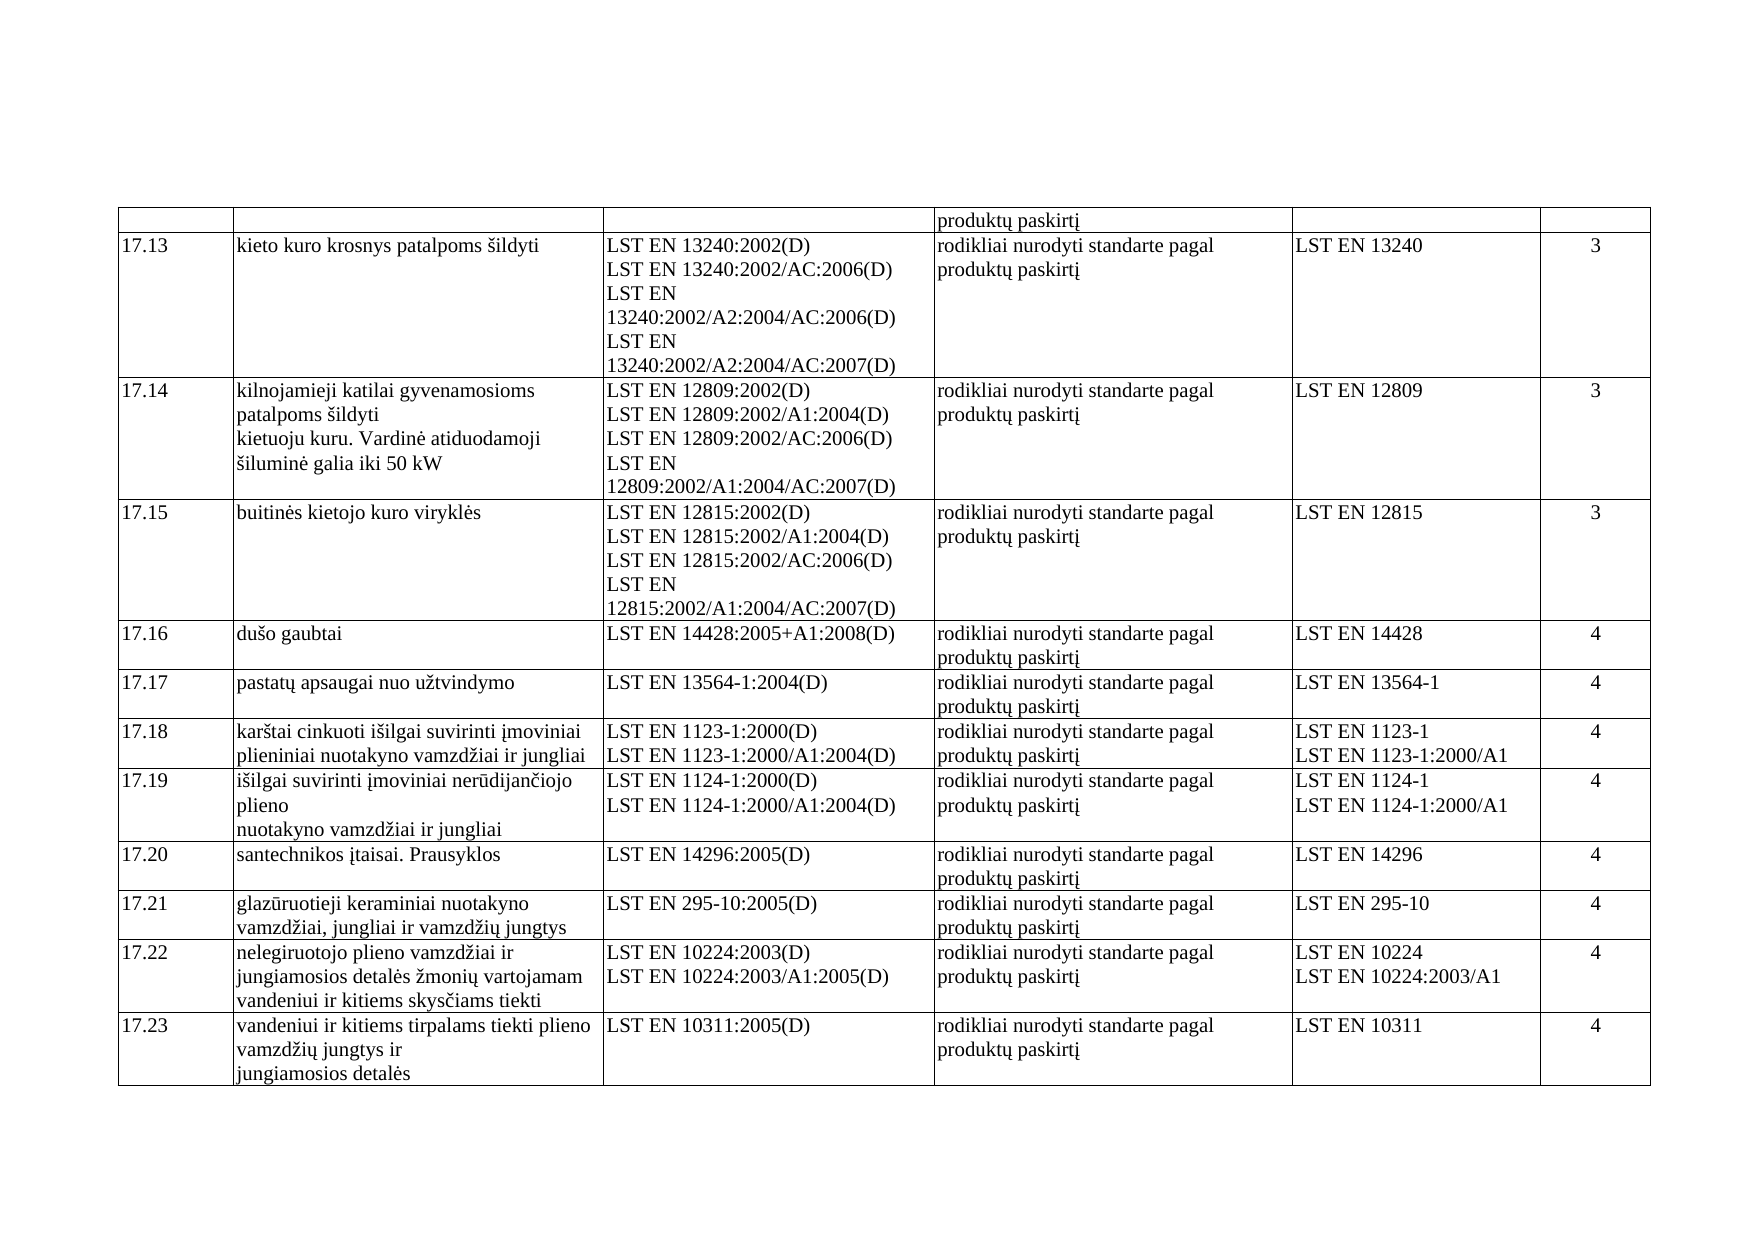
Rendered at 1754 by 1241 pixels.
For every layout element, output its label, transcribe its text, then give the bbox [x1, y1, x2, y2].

table_cell 17.17 [119, 670, 233, 718]
table_cell 4 [1541, 1013, 1650, 1085]
table_cell LST EN 10224:2003(D) LST EN 10224:2003/A1:2005(D) [604, 940, 934, 1012]
table_cell LST EN 1124-1 LST EN 1124-1:2000/A1 [1293, 769, 1540, 841]
table_cell kieto kuro krosnys patalpoms šildyti [234, 233, 603, 377]
table_cell LST EN 13564-1 [1293, 670, 1540, 718]
table_cell dušo gaubtai [234, 621, 603, 669]
table_cell [119, 208, 233, 232]
table_cell 4 [1541, 670, 1650, 718]
table_cell LST EN 1123-1 LST EN 1123-1:2000/A1 [1293, 719, 1540, 767]
table_cell 4 [1541, 621, 1650, 669]
table_cell glazūruotieji keraminiai nuotakyno vamzdžiai, jungliai ir vamzdžių jungtys [234, 891, 603, 939]
table_cell 17.16 [119, 621, 233, 669]
table_cell LST EN 13564-1:2004(D) [604, 670, 934, 718]
table_cell rodikliai nurodyti standarte pagal produktų paskirtį [935, 940, 1292, 1012]
table_cell išilgai suvirinti įmoviniai nerūdijančiojo plieno nuotakyno vamzdžiai ir jungliai [234, 769, 603, 841]
table_cell [234, 208, 603, 232]
table_cell 17.19 [119, 769, 233, 841]
table_cell LST EN 13240 [1293, 233, 1540, 377]
table_cell rodikliai nurodyti standarte pagal produktų paskirtį [935, 891, 1292, 939]
table_cell karštai cinkuoti išilgai suvirinti įmoviniai plieniniai nuotakyno vamzdžiai ir jungliai [234, 719, 603, 767]
table_cell buitinės kietojo kuro viryklės [234, 500, 603, 620]
table_cell 17.22 [119, 940, 233, 1012]
table_cell rodikliai nurodyti standarte pagal produktų paskirtį [935, 378, 1292, 498]
table_cell pastatų apsaugai nuo užtvindymo [234, 670, 603, 718]
table_cell 4 [1541, 891, 1650, 939]
table_cell 17.21 [119, 891, 233, 939]
table_cell LST EN 295-10:2005(D) [604, 891, 934, 939]
table_cell rodikliai nurodyti standarte pagal produktų paskirtį [935, 621, 1292, 669]
table_cell 3 [1541, 500, 1650, 620]
table_cell LST EN 10311 [1293, 1013, 1540, 1085]
table_cell LST EN 14296:2005(D) [604, 842, 934, 890]
table_cell LST EN 1124-1:2000(D) LST EN 1124-1:2000/A1:2004(D) [604, 769, 934, 841]
table_cell rodikliai nurodyti standarte pagal produktų paskirtį [935, 842, 1292, 890]
table_cell LST EN 10311:2005(D) [604, 1013, 934, 1085]
table_cell 17.18 [119, 719, 233, 767]
table_cell 3 [1541, 233, 1650, 377]
table_cell 17.23 [119, 1013, 233, 1085]
table_cell 3 [1541, 378, 1650, 498]
table_cell 17.14 [119, 378, 233, 498]
table_cell 17.20 [119, 842, 233, 890]
table_cell 4 [1541, 842, 1650, 890]
table_cell santechnikos įtaisai. Prausyklos [234, 842, 603, 890]
table_cell rodikliai nurodyti standarte pagal produktų paskirtį [935, 769, 1292, 841]
table_cell LST EN 13240:2002(D) LST EN 13240:2002/AC:2006(D) LST EN 13240:2002/A2:2004/AC:2006(D) LST EN 13240:2002/A2:2004/AC:2007(D) [604, 233, 934, 377]
table_cell produktų paskirtį [935, 208, 1292, 232]
table_cell LST EN 12815:2002(D) LST EN 12815:2002/A1:2004(D) LST EN 12815:2002/AC:2006(D) LST EN 12815:2002/A1:2004/AC:2007(D) [604, 500, 934, 620]
table_cell [1293, 208, 1540, 232]
table_cell LST EN 14428 [1293, 621, 1540, 669]
table_cell [604, 208, 934, 232]
table_cell rodikliai nurodyti standarte pagal produktų paskirtį [935, 500, 1292, 620]
table_cell LST EN 295-10 [1293, 891, 1540, 939]
table_cell rodikliai nurodyti standarte pagal produktų paskirtį [935, 719, 1292, 767]
table_cell nelegiruotojo plieno vamzdžiai ir jungiamosios detalės žmonių vartojamam vandeniui ir kitiems skysčiams tiekti [234, 940, 603, 1012]
table_cell vandeniui ir kitiems tirpalams tiekti plieno vamzdžių jungtys ir jungiamosios detalės [234, 1013, 603, 1085]
table_cell LST EN 12809 [1293, 378, 1540, 498]
table_cell kilnojamieji katilai gyvenamosioms patalpoms šildyti kietuoju kuru. Vardinė atiduodamoji šiluminė galia iki 50 kW [234, 378, 603, 498]
table_cell rodikliai nurodyti standarte pagal produktų paskirtį [935, 1013, 1292, 1085]
table_cell 17.15 [119, 500, 233, 620]
table_cell 4 [1541, 719, 1650, 767]
table_cell LST EN 14296 [1293, 842, 1540, 890]
table_cell LST EN 14428:2005+A1:2008(D) [604, 621, 934, 669]
table_cell rodikliai nurodyti standarte pagal produktų paskirtį [935, 670, 1292, 718]
table_cell LST EN 12815 [1293, 500, 1540, 620]
table_cell LST EN 10224 LST EN 10224:2003/A1 [1293, 940, 1540, 1012]
table_cell [1541, 208, 1650, 232]
table_cell LST EN 1123-1:2000(D) LST EN 1123-1:2000/A1:2004(D) [604, 719, 934, 767]
table_cell LST EN 12809:2002(D) LST EN 12809:2002/A1:2004(D) LST EN 12809:2002/AC:2006(D) LST EN 12809:2002/A1:2004/AC:2007(D) [604, 378, 934, 498]
table_cell 4 [1541, 769, 1650, 841]
table_cell rodikliai nurodyti standarte pagal produktų paskirtį [935, 233, 1292, 377]
table_cell 4 [1541, 940, 1650, 1012]
table_cell 17.13 [119, 233, 233, 377]
